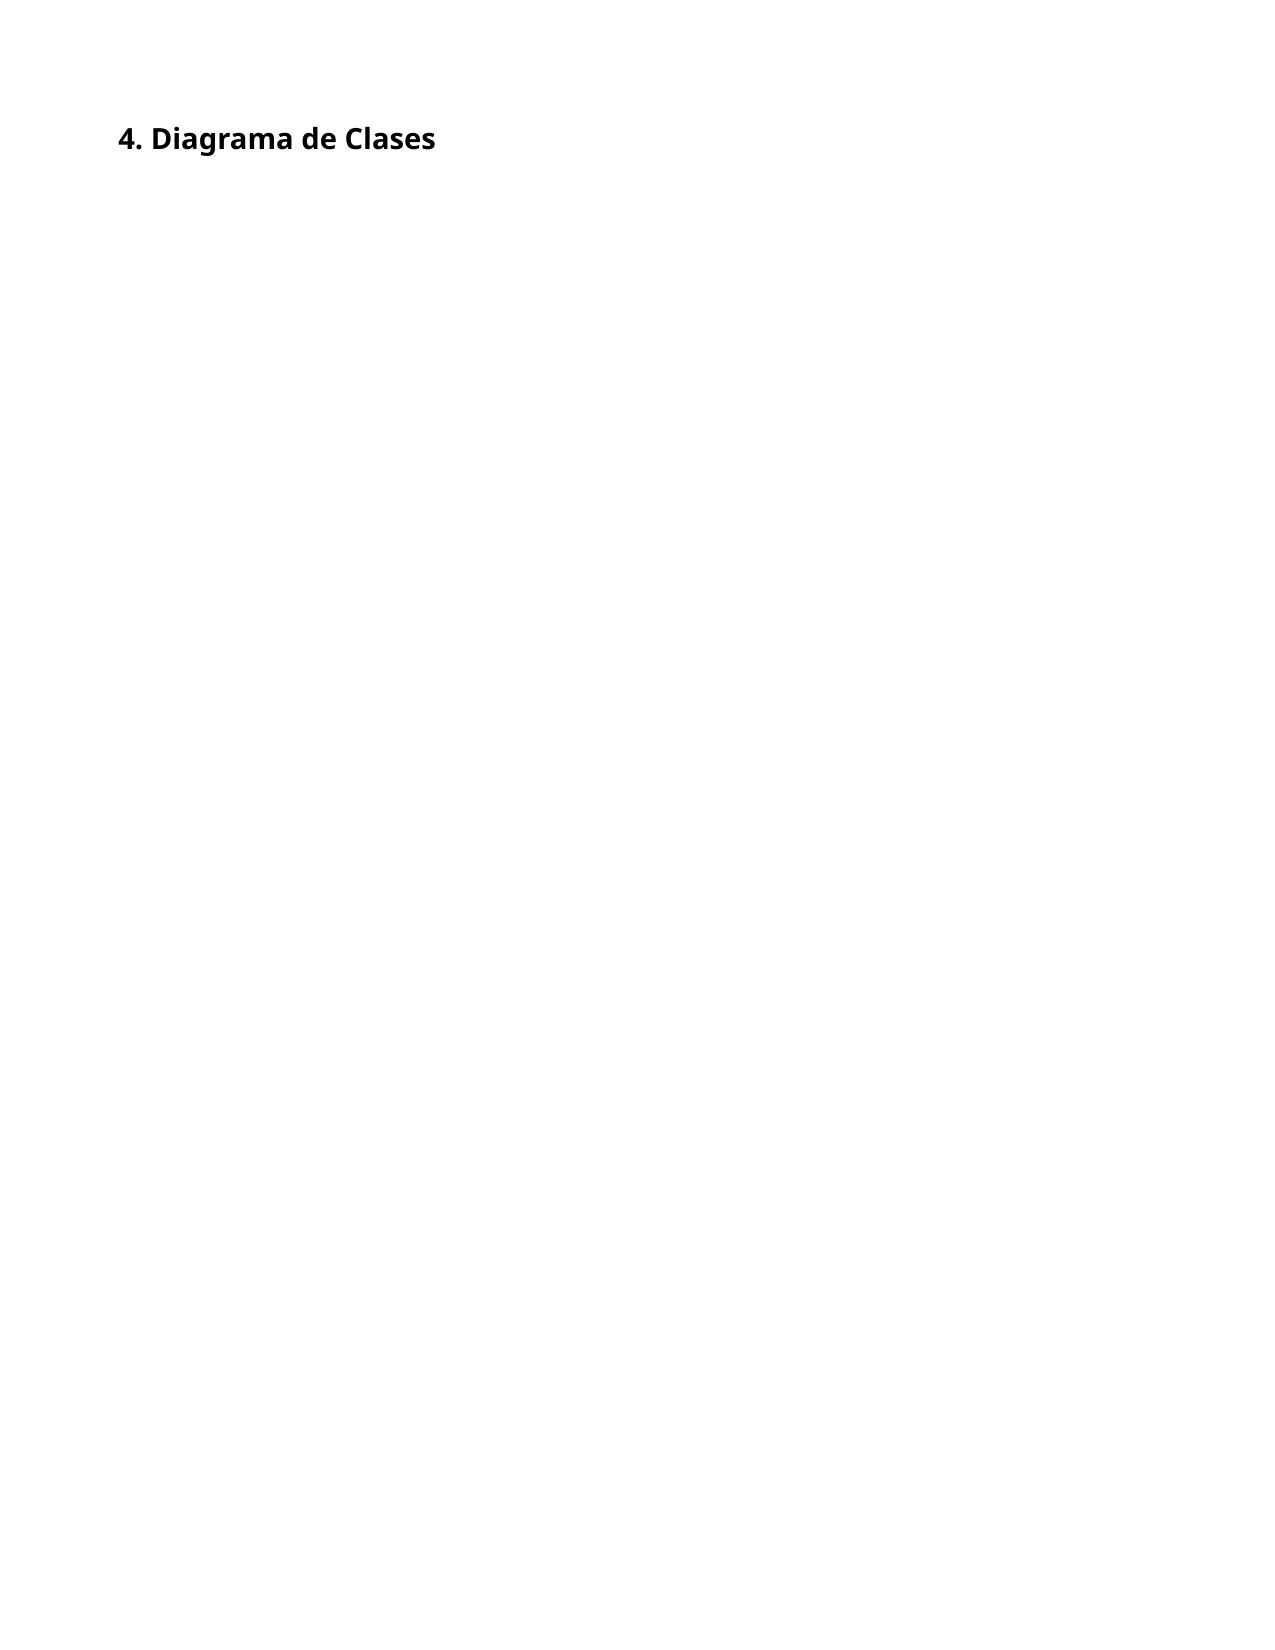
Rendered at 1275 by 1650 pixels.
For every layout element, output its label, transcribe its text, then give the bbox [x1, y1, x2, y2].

text 4. Diagrama de Clases [118, 118, 1157, 158]
